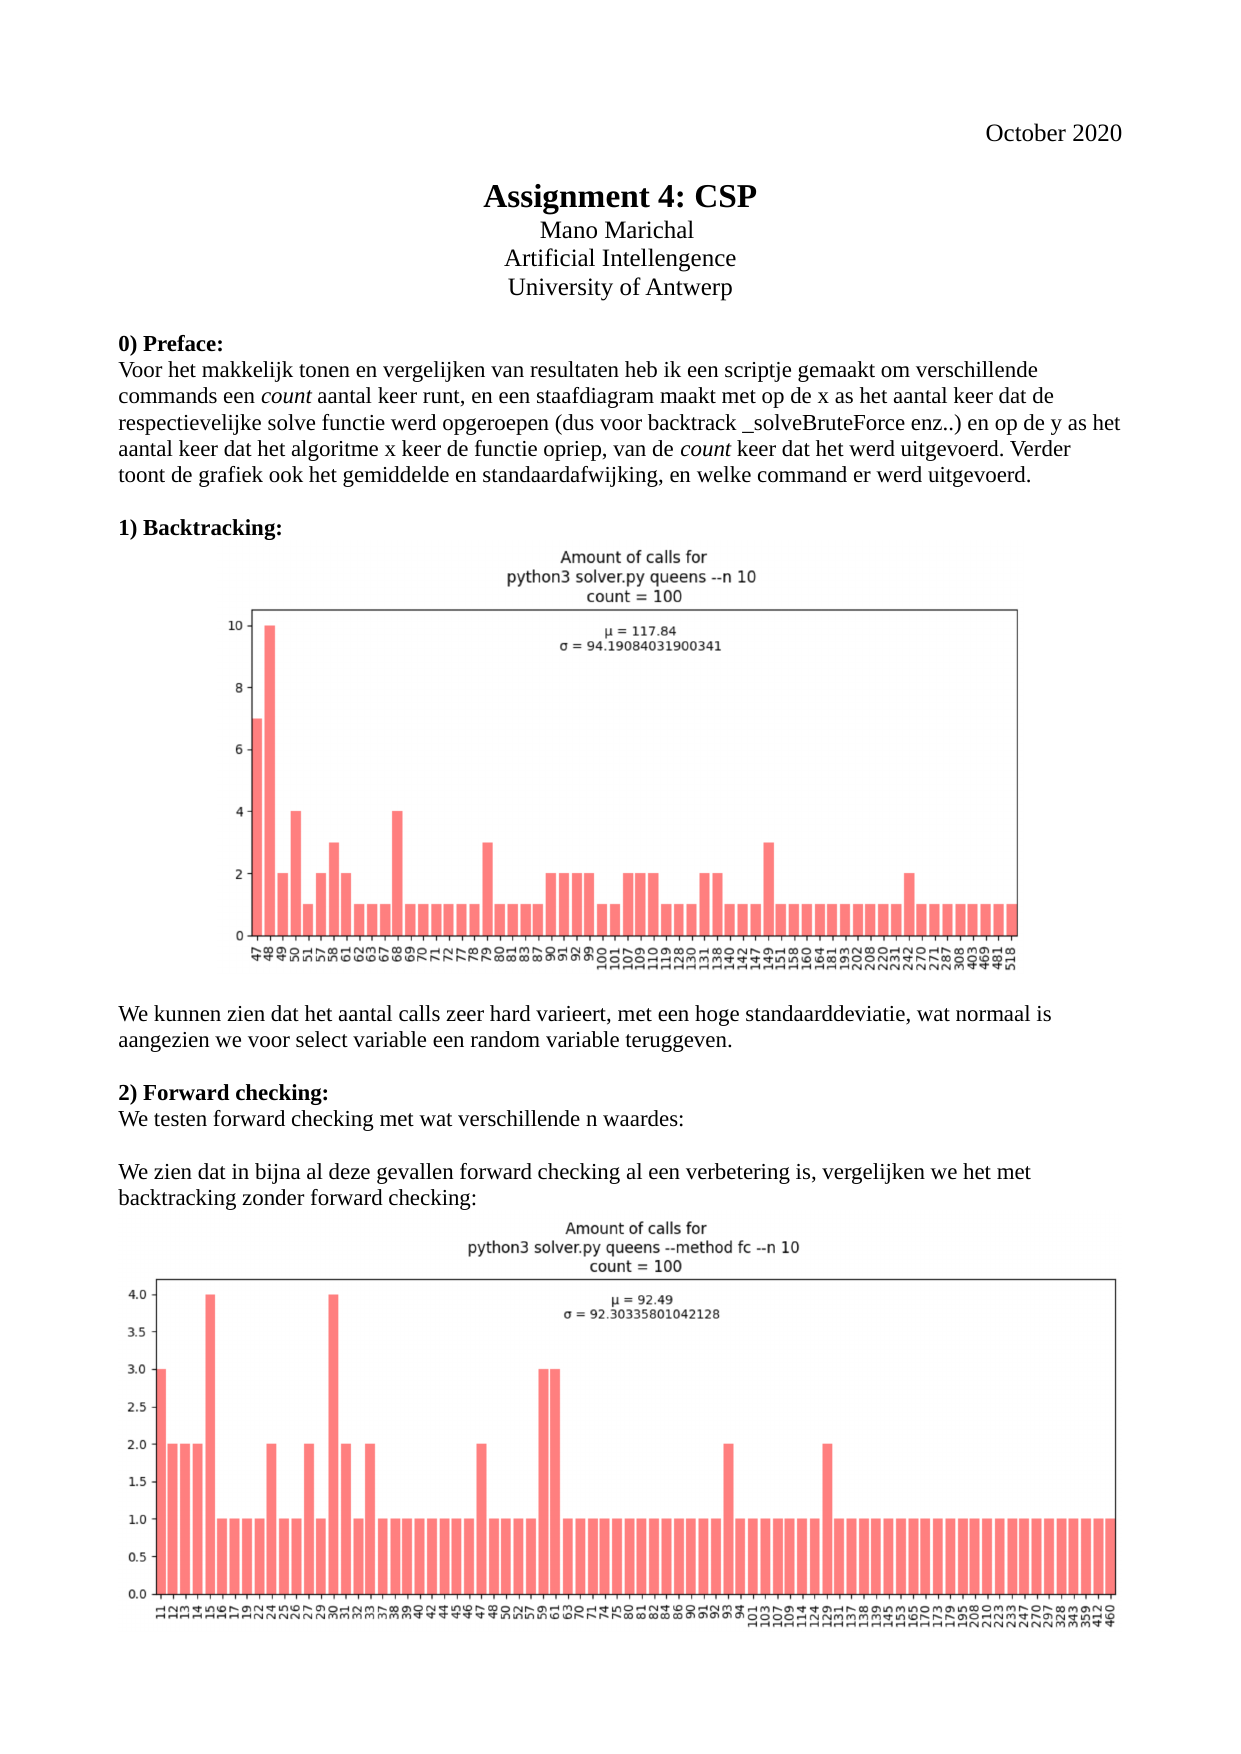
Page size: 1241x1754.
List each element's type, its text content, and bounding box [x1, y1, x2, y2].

text Assignment 4: CSP Mano Marichal [118, 176, 1122, 243]
text 1) Backtracking: [118, 514, 1122, 541]
text We testen forward checking met wat verschillende n waardes: [118, 1105, 1122, 1132]
picture [216, 540, 1024, 974]
text 0) Preface: [118, 330, 1122, 356]
picture [118, 1210, 1123, 1632]
text Voor het makkelijk tonen en vergelijken van resultaten heb ik een scriptje gemaakt om verschillende commands een count aantal keer runt, en een staafdiagram maakt met op de x as het aantal keer dat de respectievelijke solve functie werd opgeroepen (dus voor backtrack _solveBruteForce enz..) en op de y as het aantal keer dat het algoritme x keer de functie opriep, van de count keer dat het werd uitgevoerd. Verder toont de grafiek ook het gemiddelde en standaardafwijking, en welke command er werd uitgevoerd. [118, 356, 1122, 488]
text We kunnen zien dat het aantal calls zeer hard varieert, met een hoge standaarddeviatie, wat normaal is aangezien we voor select variable een random variable teruggeven. [118, 1000, 1122, 1053]
text We zien dat in bijna al deze gevallen forward checking al een verbetering is, vergelijken we het met backtracking zonder forward checking: [118, 1158, 1122, 1210]
text 2) Forward checking: [118, 1079, 1122, 1105]
text Artificial Intellengence University of Antwerp [118, 243, 1122, 301]
